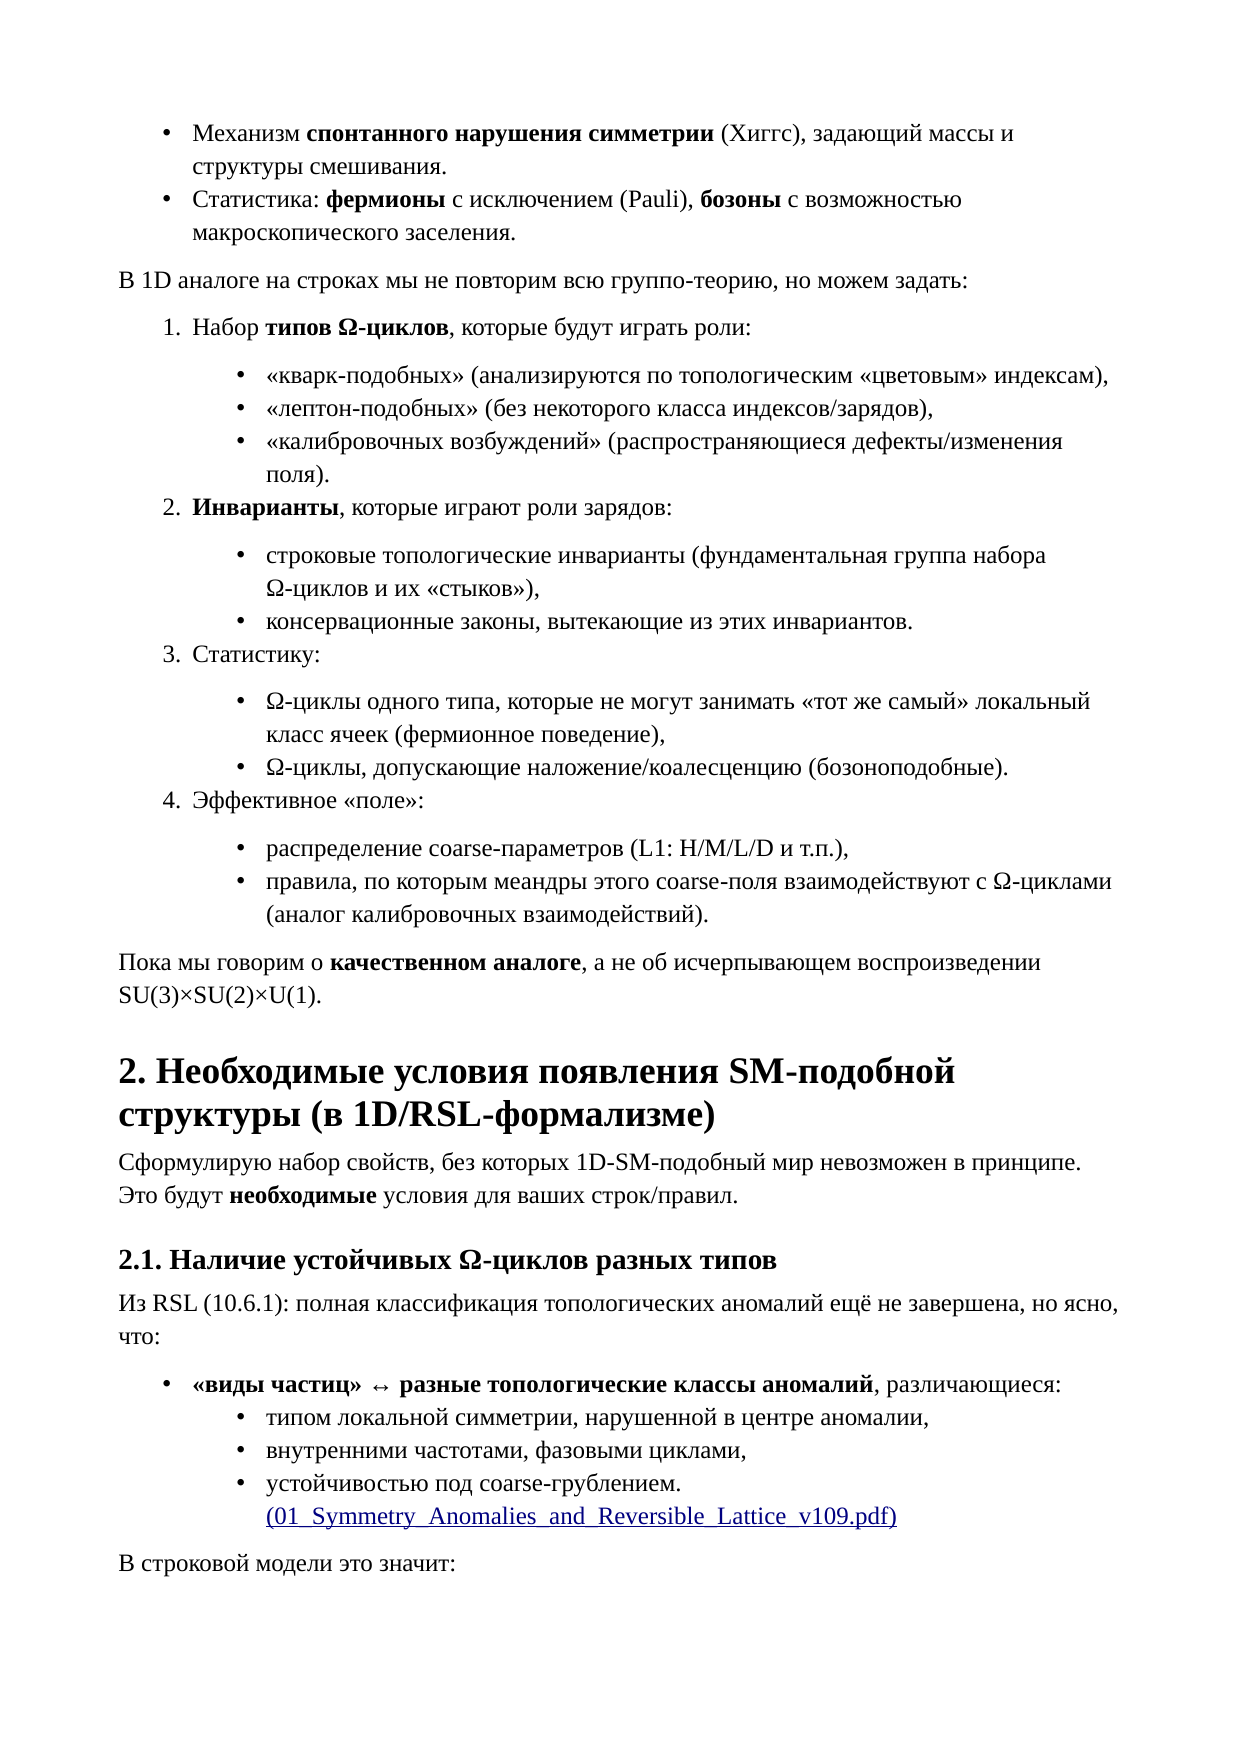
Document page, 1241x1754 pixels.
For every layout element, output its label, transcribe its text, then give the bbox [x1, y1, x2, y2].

list «лептон‑подобных» (без некоторого класса индексов/зарядов), [236, 393, 1122, 422]
list Инварианты, которые играют роли зарядов: [162, 492, 1122, 521]
list типом локальной симметрии, нарушенной в центре аномалии, [236, 1402, 1122, 1431]
text Сформулирую набор свойств, без которых 1D‑SM‑подобный мир невозможен в принципе. Это будут необходимые условия для ваших строк/правил. [118, 1147, 1122, 1209]
list Эффективное «поле»: [162, 785, 1122, 814]
subtitle 2.1. Наличие устойчивых Ω‑циклов разных типов [118, 1242, 1122, 1276]
text В строковой модели это значит: [118, 1548, 1122, 1577]
list «виды частиц» ↔ разные топологические классы аномалий, различающиеся: [162, 1369, 1122, 1397]
list «кварк‑подобных» (анализируются по топологическим «цветовым» индексам), [236, 360, 1122, 389]
text Из RSL (10.6.1): полная классификация топологических аномалий ещё не завершена, но ясно, что: [118, 1288, 1122, 1350]
list устойчивостью под coarse‑грублением.(01_Symmetry_Anomalies_and_Reversible_Lattice_v109.pdf) [236, 1468, 1122, 1529]
list внутренними частотами, фазовыми циклами, [236, 1435, 1122, 1463]
list Набор типов Ω‑циклов, которые будут играть роли: [162, 312, 1122, 341]
list Ω‑циклы, допускающие наложение/коалесценцию (бозоноподобные). [236, 752, 1122, 781]
text Пока мы говорим о качественном аналоге, а не об исчерпывающем воспроизведении SU(3)×SU(2)×U(1). [118, 947, 1122, 1008]
list Статистику: [162, 639, 1122, 667]
list Механизм спонтанного нарушения симметрии (Хиггс), задающий массы и структуры смешивания. [162, 118, 1122, 180]
list Статистика: фермионы с исключением (Pauli), бозоны с возможностью макроскопического заселения. [162, 184, 1122, 246]
text В 1D аналоге на строках мы не повторим всю группо‑теорию, но можем задать: [118, 265, 1122, 293]
subtitle 2. Необходимые условия появления SM‑подобной структуры (в 1D/RSL‑формализме) [118, 1048, 1122, 1134]
list «калибровочных возбуждений» (распространяющиеся дефекты/изменения поля). [236, 426, 1122, 488]
list консервационные законы, вытекающие из этих инвариантов. [236, 606, 1122, 634]
list распределение coarse‑параметров (L1: H/M/L/D и т.п.), [236, 833, 1122, 862]
list строковые топологические инварианты (фундаментальная группа набора Ω‑циклов и их «стыков»), [236, 540, 1122, 601]
list правила, по которым меандры этого coarse‑поля взаимодействуют с Ω‑циклами (аналог калибровочных взаимодействий). [236, 866, 1122, 928]
list Ω‑циклы одного типа, которые не могут занимать «тот же самый» локальный класс ячеек (фермионное поведение), [236, 686, 1122, 748]
